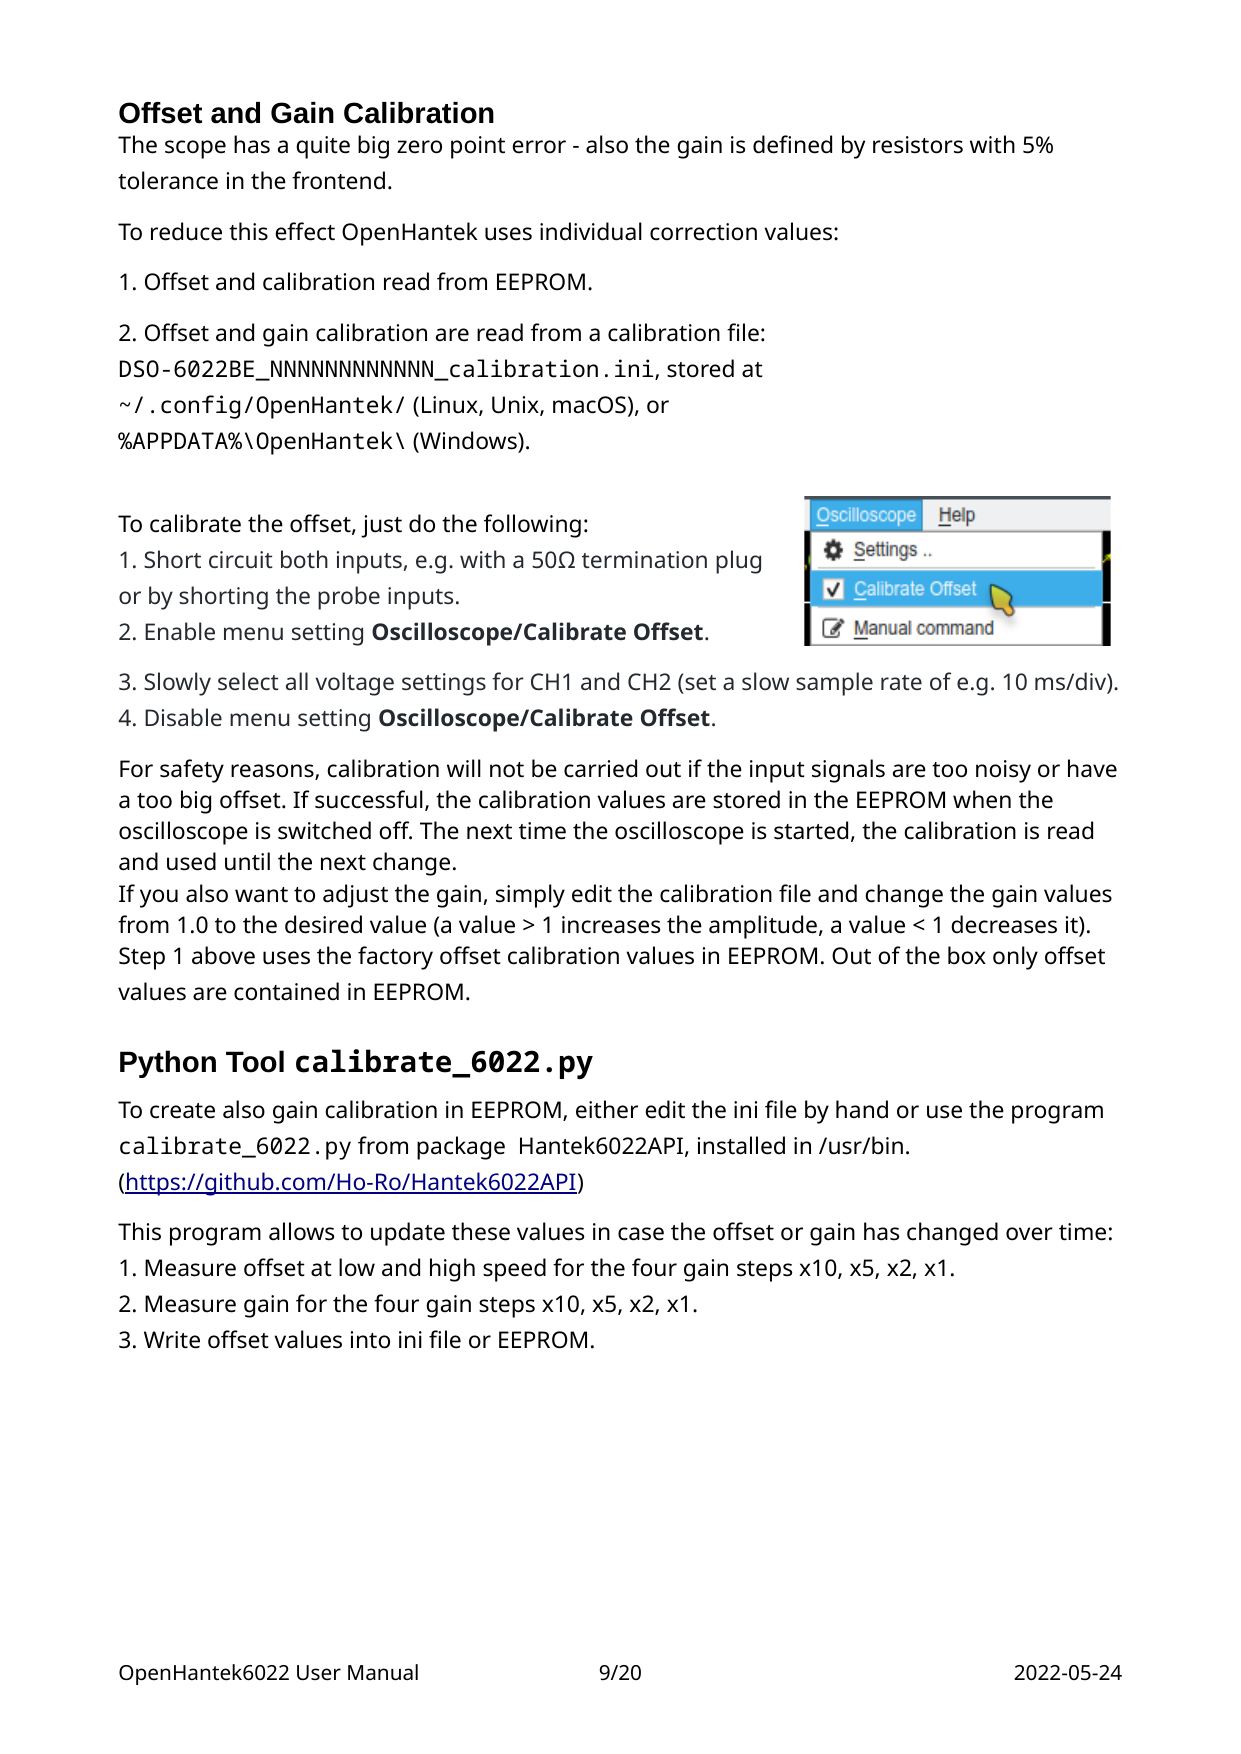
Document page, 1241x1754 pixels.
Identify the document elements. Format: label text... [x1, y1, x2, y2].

text 3. Slowly select all voltage settings for CH1 and CH2 (set a slow sample rate of e.g. 10 ms/div). 4. Disable menu setting Oscilloscope/Calibrate Offset. [118, 666, 1122, 733]
text 2. Offset and gain calibration are read from a calibration file: DSO-6022BE_NNNNNNNNNNNN_calibration.ini, stored at ~/.config/OpenHantek/ (Linux, Unix, macOS), or %APPDATA%\OpenHantek\ (Windows). [118, 317, 1122, 489]
text For safety reasons, calibration will not be carried out if the input signals are too noisy or have a too big offset. If successful, the calibration values are stored in the EEPROM when the oscilloscope is switched off. The next time the oscilloscope is started, the calibration is read and used until the next change. [118, 753, 1122, 878]
text This program allows to update these values in case the offset or gain has changed over time: 1. Measure offset at low and high speed for the four gain steps x10, x5, x2, x1. 2. Measure gain for the four gain steps x10, x5, x2, x1. 3. Write offset values into ini file or EEPROM. [118, 1216, 1122, 1355]
text To reduce this effect OpenHantek uses individual correction values: [118, 216, 1122, 247]
text The scope has a quite big zero point error - also the gain is defined by resistors with 5% tolerance in the frontend. [118, 129, 1122, 197]
text Step 1 above uses the factory offset calibration values in EEPROM. Out of the box only offset values are contained in EEPROM. [118, 940, 1122, 1007]
text If you also want to adjust the gain, simply edit the calibration file and change the gain values from 1.0 to the desired value (a value > 1 increases the amplitude, a value < 1 decreases it). [118, 878, 1122, 940]
text To calibrate the offset, just do the following: 1. Short circuit both inputs, e.g. with a 50Ω termination plug or by shorting the probe inputs. 2. Enable menu setting Oscilloscope/Calibrate Offset. [118, 508, 1122, 647]
subtitle Python Tool calibrate_6022.py [118, 1041, 1122, 1081]
subtitle Offset and Gain Calibration [118, 96, 1122, 129]
text 1. Offset and calibration read from EEPROM. [118, 266, 1122, 298]
picture [804, 496, 1111, 646]
text To create also gain calibration in EEPROM, either edit the ini file by hand or use the program calibrate_6022.py from package Hantek6022API, installed in /usr/bin. (https://github.com/Ho-Ro/Hantek6022API) [118, 1094, 1122, 1197]
